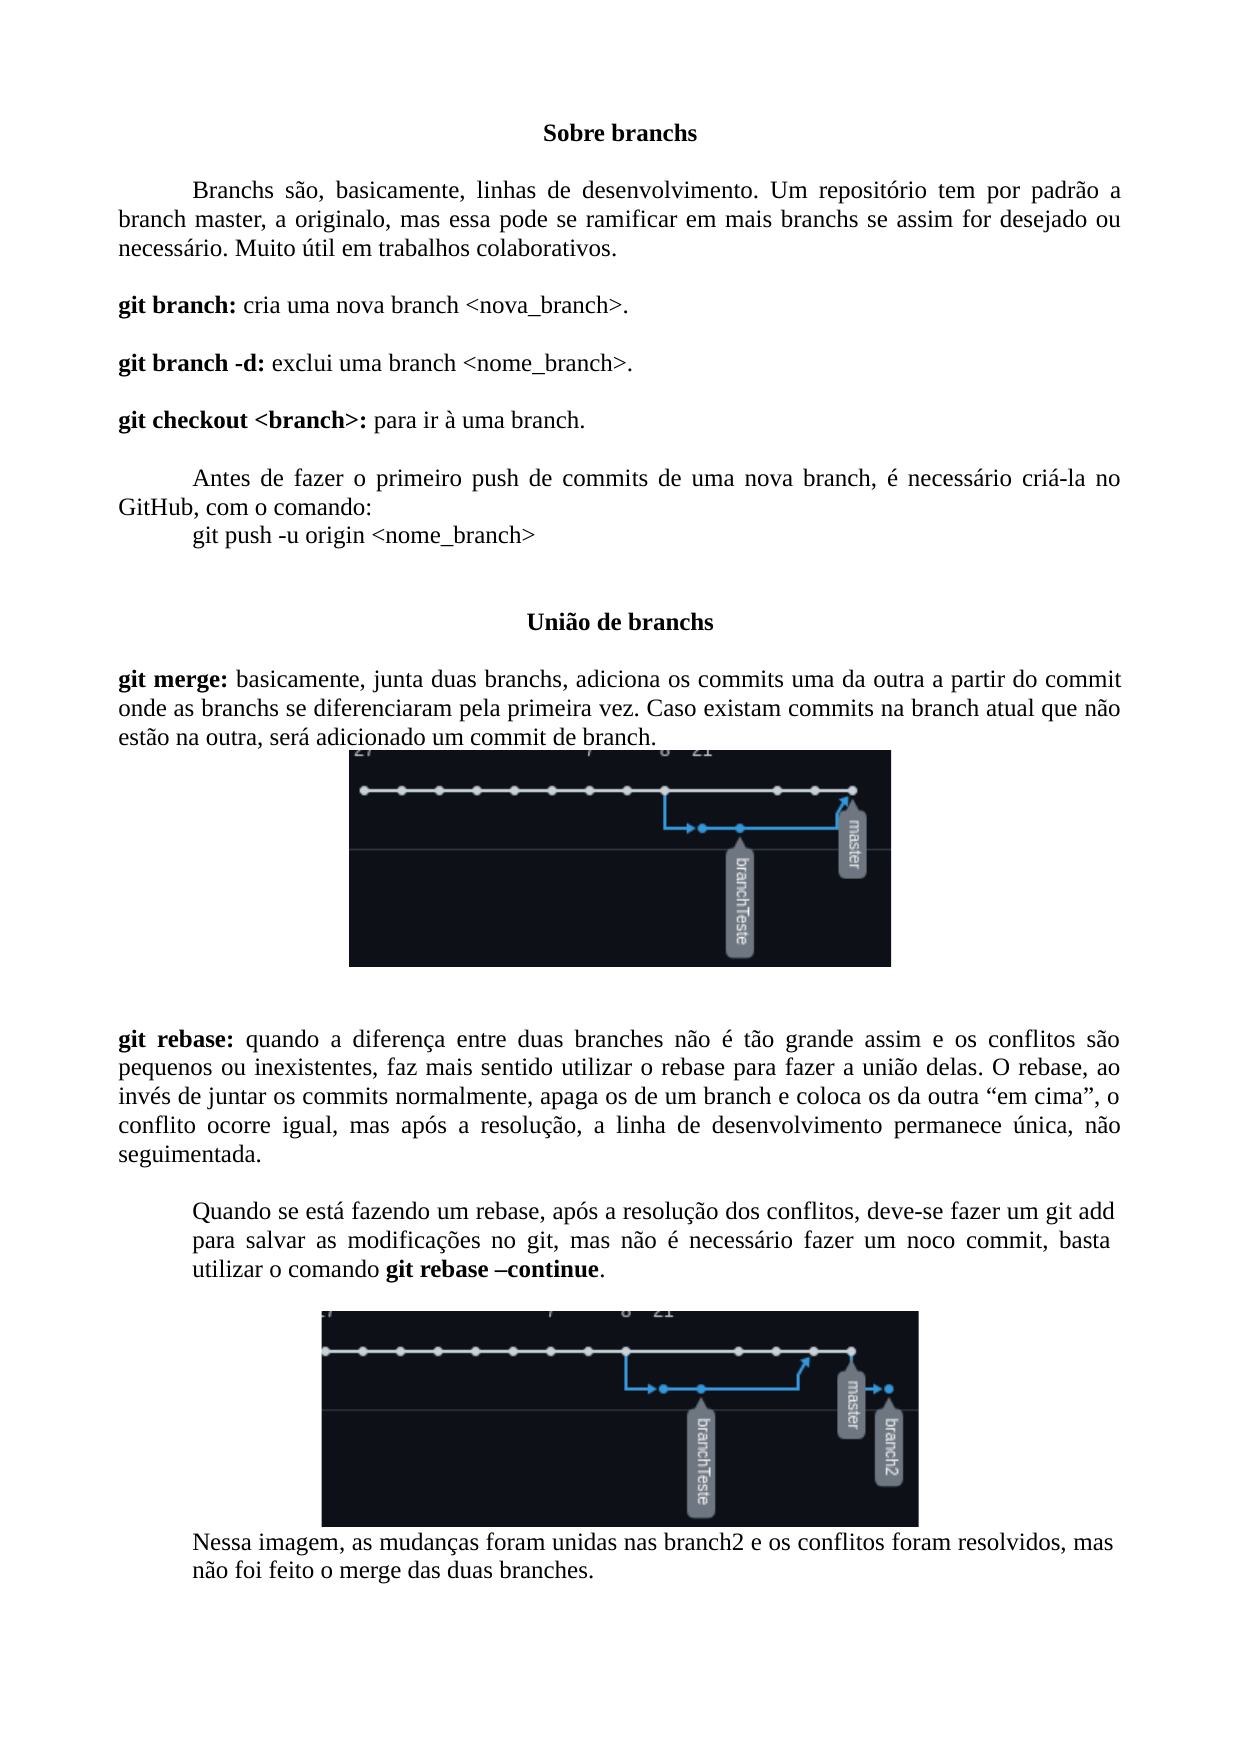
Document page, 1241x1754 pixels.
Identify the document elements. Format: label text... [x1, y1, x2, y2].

text git rebase: quando a diferença entre duas branches não é tão grande assim e os conflitos são pequenos ou inexistentes, faz mais sentido utilizar o rebase para fazer a união delas. O rebase, ao invés de juntar os commits normalmente, apaga os de um branch e coloca os da outra “em cima”, o conflito ocorre igual, mas após a resolução, a linha de desenvolvimento permanece única, não seguimentada. [118, 1024, 1122, 1167]
text git branch: cria uma nova branch <nova_branch>. [118, 291, 1122, 319]
text git push -u origin <nome_branch> [118, 521, 1122, 549]
picture [321, 1311, 919, 1527]
text git branch -d: exclui uma branch <nome_branch>. [118, 348, 1122, 377]
text git merge: basicamente, junta duas branchs, adiciona os commits uma da outra a partir do commit onde as branchs se diferenciaram pela primeira vez. Caso existam commits na branch atual que não estão na outra, será adicionado um commit de branch. [118, 664, 1122, 751]
text Branchs são, basicamente, linhas de desenvolvimento. Um repositório tem por padrão a branch master, a originalo, mas essa pode se ramificar em mais branchs se assim for desejado ou necessário. Muito útil em trabalhos colaborativos. [118, 176, 1122, 262]
text Quando se está fazendo um rebase, após a resolução dos conflitos, deve-se fazer um git add para salvar as modificações no git, mas não é necessário fazer um noco commit, basta utilizar o comando git rebase –continue. [118, 1196, 1122, 1282]
picture [349, 750, 892, 967]
text Antes de fazer o primeiro push de commits de uma nova branch, é necessário criá-la no GitHub, com o comando: [118, 463, 1122, 521]
text Nessa imagem, as mudanças foram unidas nas branch2 e os conflitos foram resolvidos, mas não foi feito o merge das duas branches. [118, 1527, 1122, 1584]
text git checkout <branch>: para ir à uma branch. [118, 406, 1122, 434]
text União de branchs [118, 607, 1122, 636]
text Sobre branchs [118, 118, 1122, 147]
